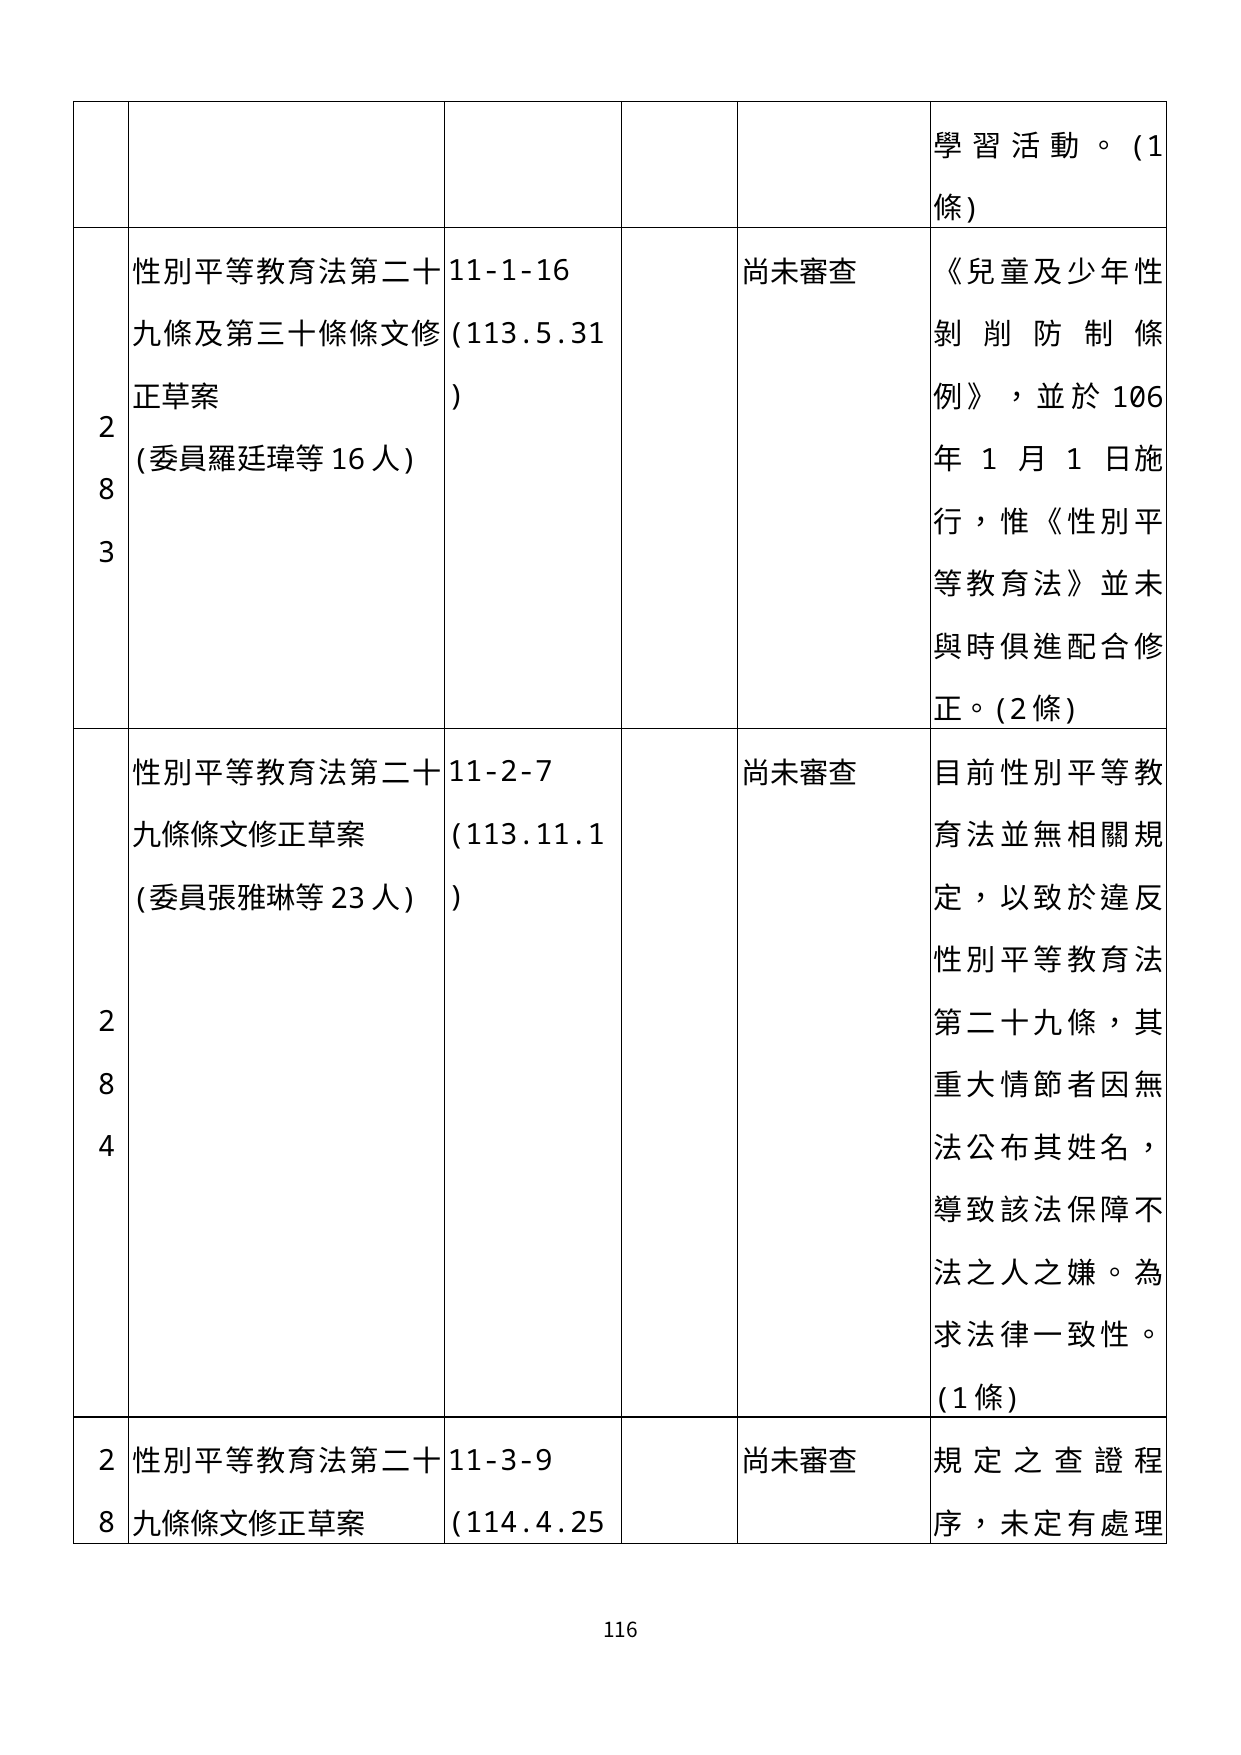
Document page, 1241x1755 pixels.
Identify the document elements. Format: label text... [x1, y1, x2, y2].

table_cell 尚未審查 [738, 729, 930, 1416]
table_cell 《兒童及少年性剝削防制條例》，並於106 年 1 月 1 日施行，惟《性別平等教育法》並未與時俱進配合修正。(2條) [931, 228, 1166, 728]
table_cell 11-3-9 (114.4.25 [445, 1418, 621, 1542]
table_cell [129, 102, 444, 227]
table_cell [74, 729, 128, 1416]
table_cell 尚未審查 [738, 1418, 930, 1542]
table_cell 11-1-16 (113.5.31) [445, 228, 621, 728]
table_cell 尚未審查 [738, 228, 930, 728]
table_cell 學習活動。(1條) [931, 102, 1166, 227]
table_cell 11-2-7 (113.11.1) [445, 729, 621, 1416]
table_cell 目前性別平等教育法並無相關規定，以致於違反性別平等教育法第二十九條，其重大情節者因無法公布其姓名，導致該法保障不法之人之嫌。為求法律一致性。(1條) [931, 729, 1166, 1416]
table_cell [622, 102, 737, 227]
table_cell [622, 1418, 737, 1542]
table_cell [74, 102, 128, 227]
table_cell 性別平等教育法第二十九條條文修正草案 [129, 1418, 444, 1542]
table_cell 性別平等教育法第二十九條及第三十條條文修正草案 (委員羅廷瑋等16人) [129, 228, 444, 728]
table_cell [622, 729, 737, 1416]
table_cell [738, 102, 930, 227]
table_cell 規定之查證程序，未定有處理 [931, 1418, 1166, 1542]
table_cell 性別平等教育法第二十九條條文修正草案 (委員張雅琳等23人) [129, 729, 444, 1416]
table_cell [74, 228, 128, 728]
table_cell [622, 228, 737, 728]
table_cell [74, 1418, 128, 1542]
table_cell [445, 102, 621, 227]
